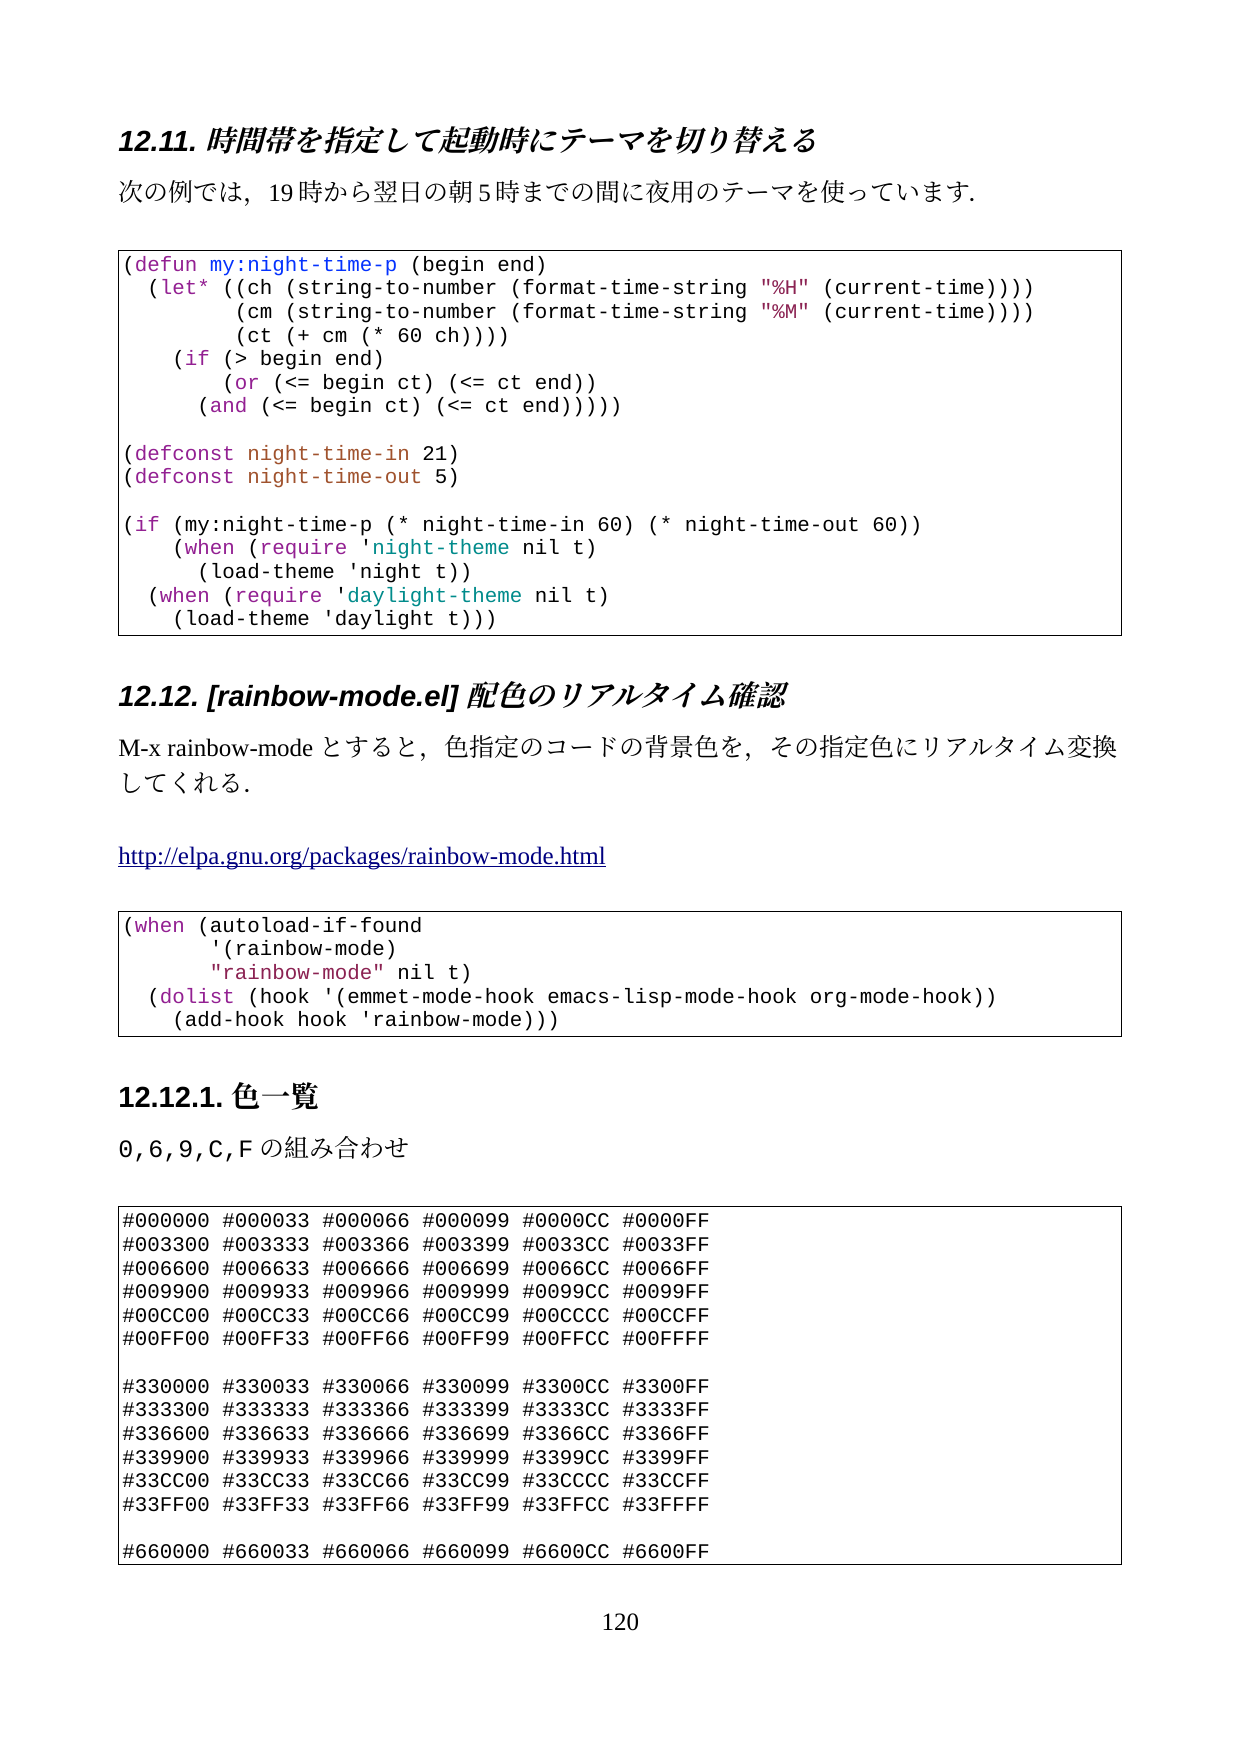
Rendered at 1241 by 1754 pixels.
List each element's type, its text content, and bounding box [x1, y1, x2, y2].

text #009900 #009933 #009966 #009999 #0099CC #0099FF [119, 1277, 1121, 1301]
text #006600 #006633 #006666 #006699 #0066CC #0066FF [119, 1253, 1121, 1277]
text (ct (+ cm (* 60 ch)))) [119, 321, 1121, 344]
text (when (autoload-if-found [119, 912, 1121, 934]
text (add-hook hook 'rainbow-mode))) [119, 1005, 1121, 1036]
text '(rainbow-mode) [119, 934, 1121, 958]
text (defun my:night-time-p (begin end) [119, 251, 1121, 273]
text #660000 #660033 #660066 #660099 #6600CC #6600FF [119, 1537, 1121, 1564]
text (load-theme 'night t)) [119, 557, 1121, 581]
text (defconst night-time-in 21) [119, 439, 1121, 462]
text #00CC00 #00CC33 #00CC66 #00CC99 #00CCCC #00CCFF [119, 1301, 1121, 1324]
text #33CC00 #33CC33 #33CC66 #33CC99 #33CCCC #33CCFF [119, 1466, 1121, 1490]
text #339900 #339933 #339966 #339999 #3399CC #3399FF [119, 1443, 1121, 1466]
subtitle [rainbow-mode.el] 配色のリアルタイム確認 [118, 673, 1122, 715]
text (dolist (hook '(emmet-mode-hook emacs-lisp-mode-hook org-mode-hook)) [119, 982, 1121, 1005]
text #000000 #000033 #000066 #000099 #0000CC #0000FF [119, 1207, 1121, 1230]
text (if (my:night-time-p (* night-time-in 60) (* night-time-out 60)) [119, 510, 1121, 533]
subtitle 時間帯を指定して起動時にテーマを切り替える [118, 118, 1122, 160]
text (if (> begin end) [119, 344, 1121, 368]
text (when (require 'night-theme nil t) [119, 533, 1121, 557]
text http://elpa.gnu.org/packages/rainbow-mode.html [118, 841, 1122, 898]
subtitle 色一覧 [118, 1074, 1122, 1116]
text (and (<= begin ct) (<= ct end))))) [119, 392, 1121, 415]
text #33FF00 #33FF33 #33FF66 #33FF99 #33FFCC #33FFFF [119, 1490, 1121, 1514]
text (let* ((ch (string-to-number (format-time-string "%H" (current-time)))) [119, 273, 1121, 297]
text 次の例では，19時から翌日の朝5時までの間に夜用のテーマを使っています． [118, 172, 1122, 237]
text M-x rainbow-mode とすると，色指定のコードの背景色を，その指定色にリアルタイム変換してくれる． [118, 728, 1122, 828]
text (load-theme 'daylight t))) [119, 604, 1121, 635]
text #00FF00 #00FF33 #00FF66 #00FF99 #00FFCC #00FFFF [119, 1324, 1121, 1348]
text #336600 #336633 #336666 #336699 #3366CC #3366FF [119, 1419, 1121, 1443]
text #003300 #003333 #003366 #003399 #0033CC #0033FF [119, 1230, 1121, 1253]
text (when (require 'daylight-theme nil t) [119, 581, 1121, 604]
text #330000 #330033 #330066 #330099 #3300CC #3300FF [119, 1372, 1121, 1395]
text (or (<= begin ct) (<= ct end)) [119, 368, 1121, 392]
text 0,6,9,C,F の組み合わせ [118, 1129, 1122, 1194]
text (cm (string-to-number (format-time-string "%M" (current-time)))) [119, 297, 1121, 321]
text (defconst night-time-out 5) [119, 462, 1121, 486]
text "rainbow-mode" nil t) [119, 958, 1121, 982]
text #333300 #333333 #333366 #333399 #3333CC #3333FF [119, 1395, 1121, 1419]
